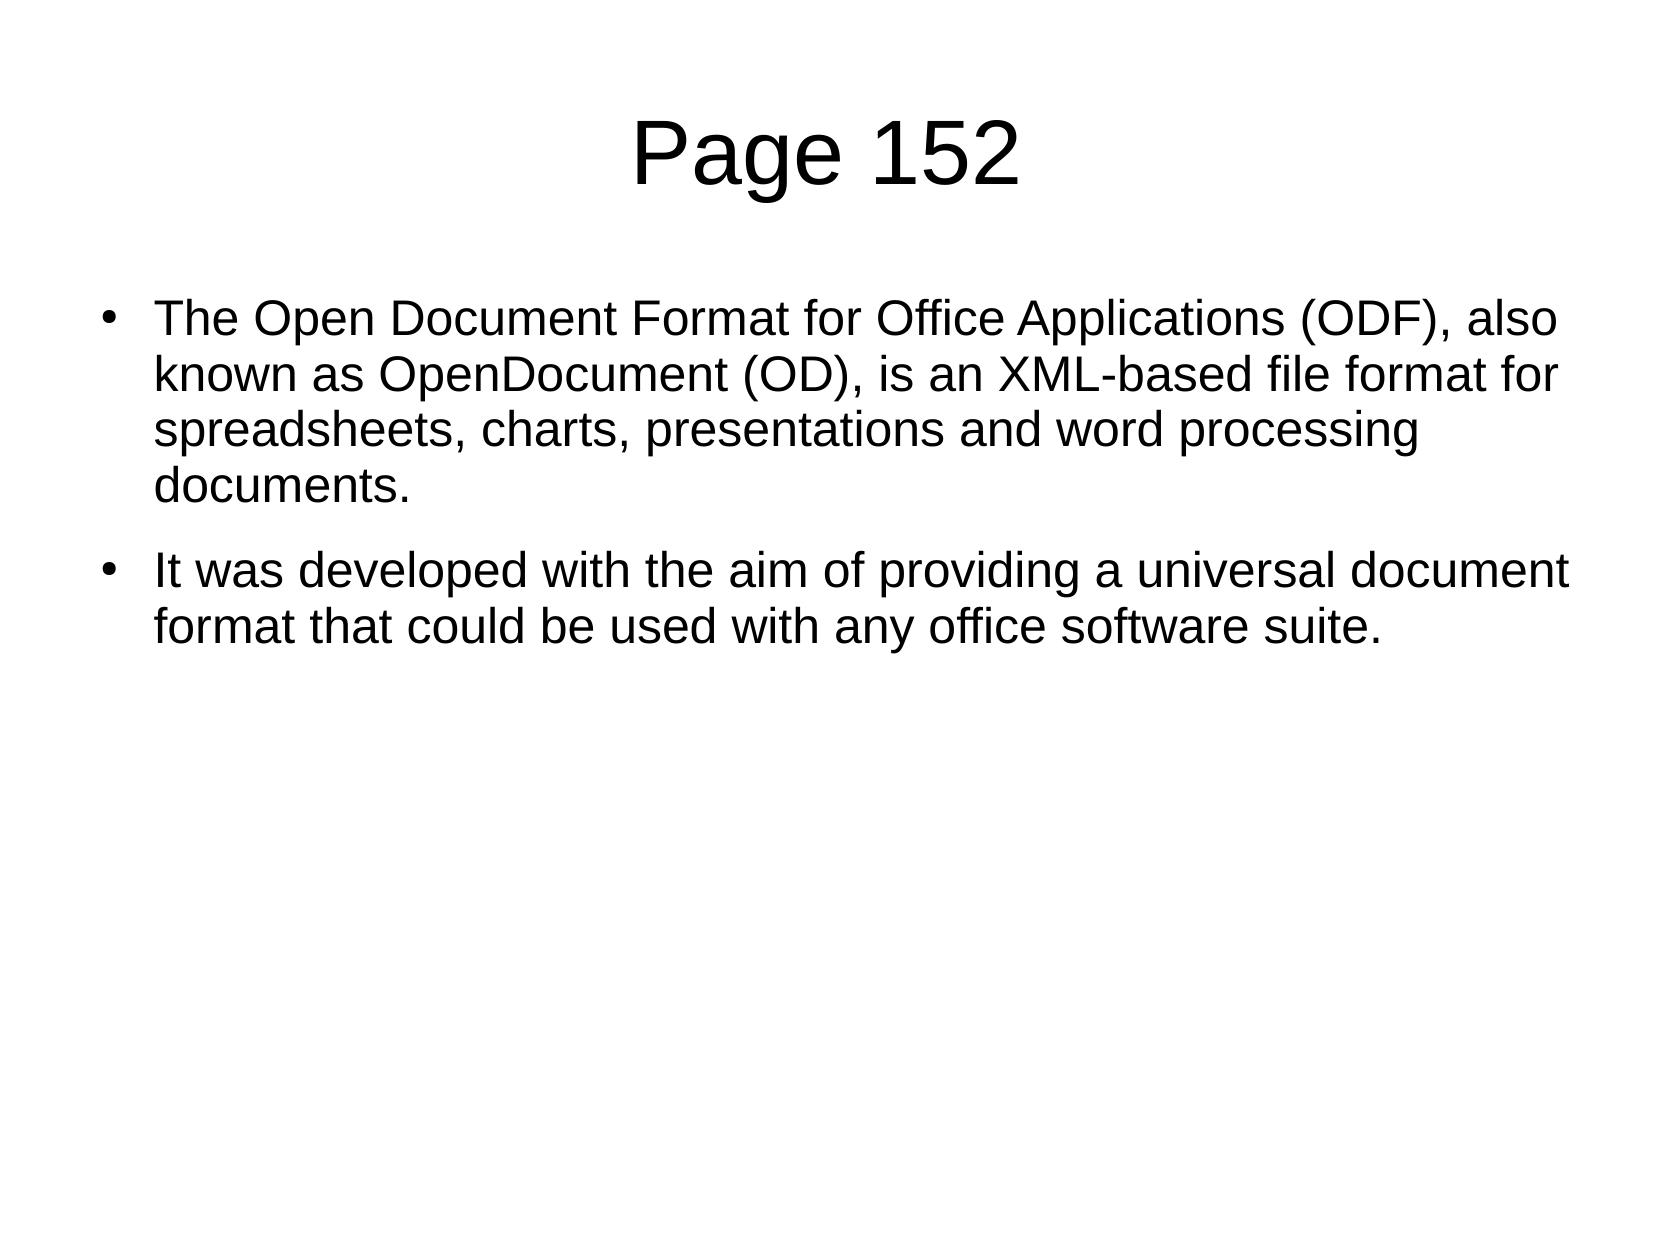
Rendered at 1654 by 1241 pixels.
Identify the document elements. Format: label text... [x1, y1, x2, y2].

title Page 152 [82, 49, 1571, 257]
list The Open Document Format for Office Applications (ODF), also known as OpenDocument (OD), is an XML-based file format for spreadsheets, charts, presentations and word processing documents. It was developed with the aim of providing a universal document format that could be used with any office software suite. [82, 290, 1571, 1109]
